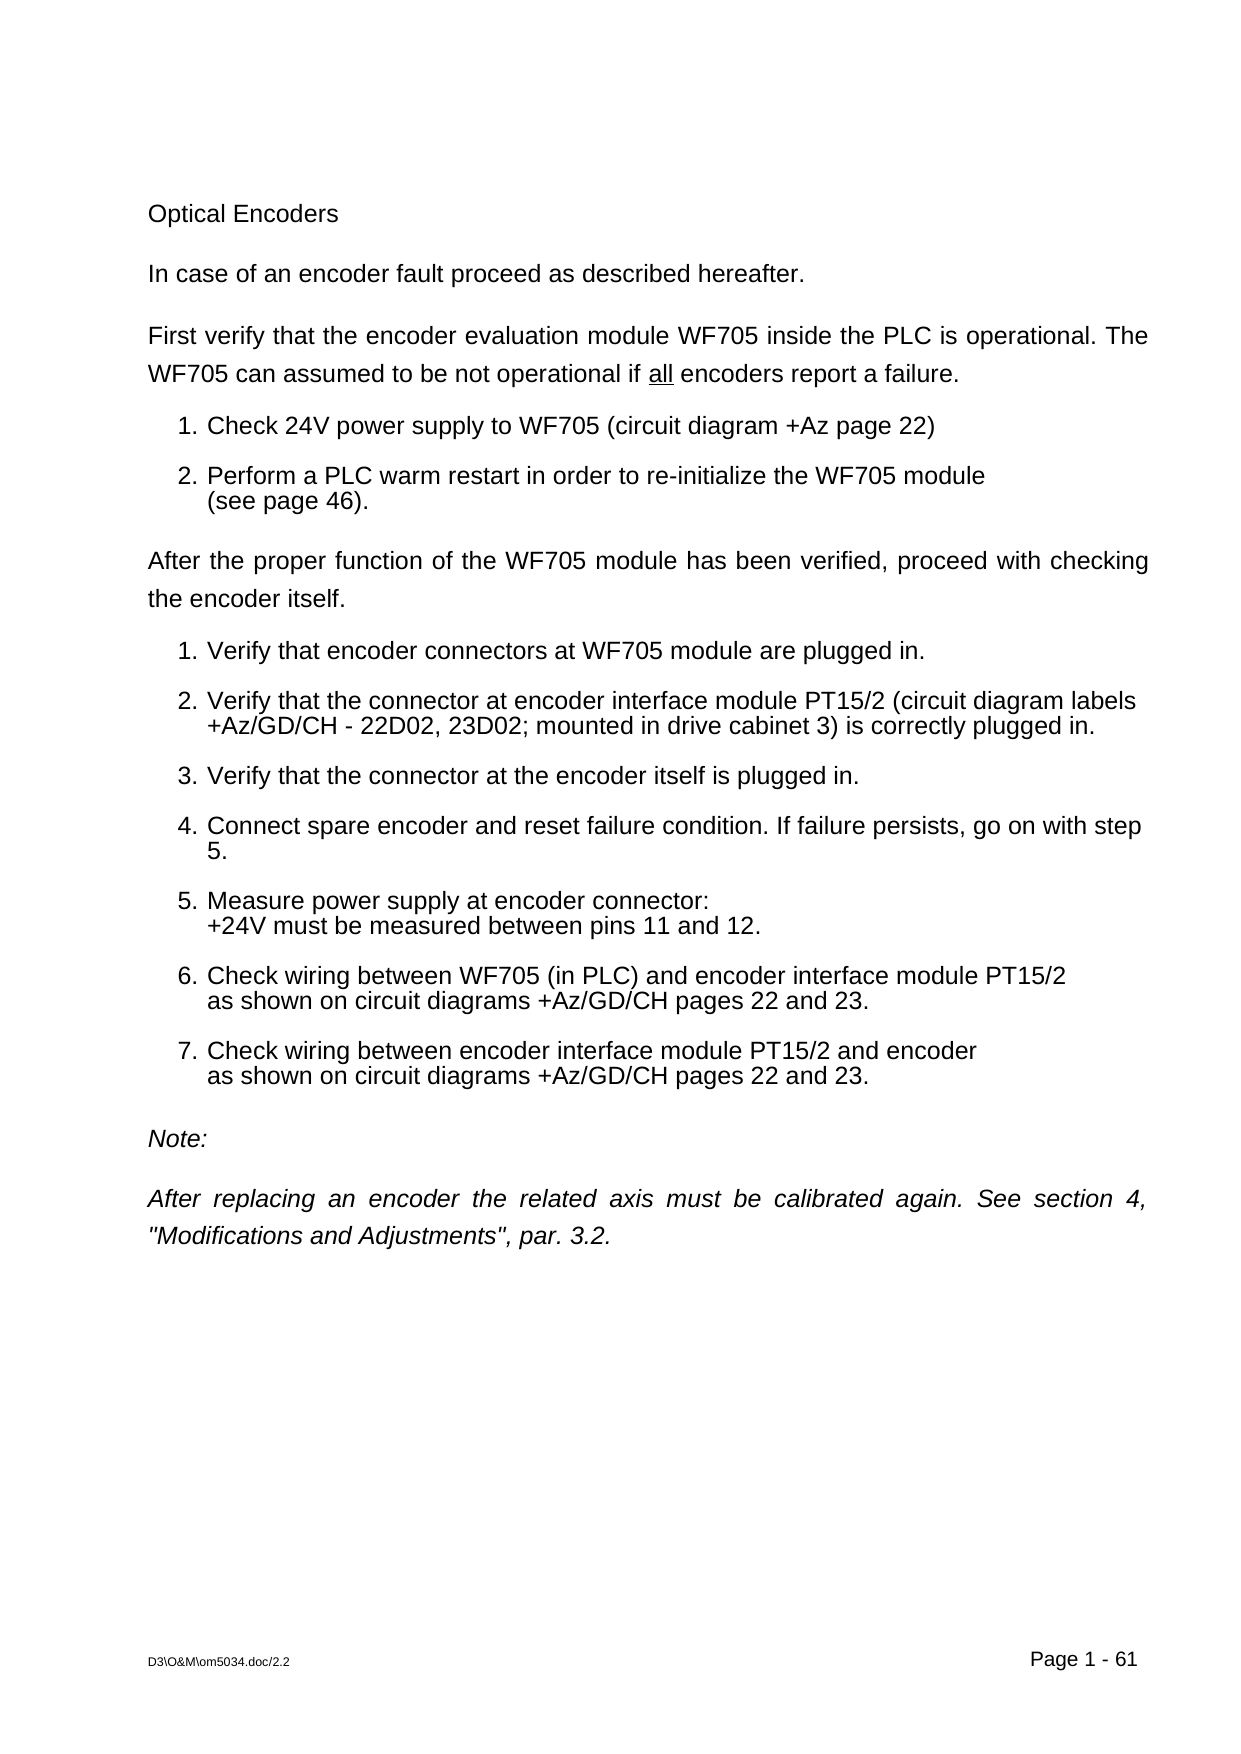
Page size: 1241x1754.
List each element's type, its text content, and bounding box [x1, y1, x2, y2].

list 2. Perform a PLC warm restart in order to re-initialize the WF705 module (see page 45). [177, 465, 1152, 515]
text In case of an encoder fault proceed as described hereafter. [148, 252, 1152, 290]
list 5. Measure power supply at encoder connector: +24V must be measured between pins 11 and 12. [177, 890, 1152, 940]
list 6. Check wiring between WF705 (in PLC) and encoder interface module PT15/2 as shown on circuit diagrams +Az/GD/CH pages 22 and 23. [177, 965, 1152, 1015]
text First verify that the encoder evaluation module WF705 inside the PLC is operational. The WF705 can assumed to be not operational if all encoders report a failure. [148, 315, 1152, 390]
text After replacing an encoder the related axis must be calibrated again. See section 4, "Modifications and Adjustments", par. 3.2. [148, 1177, 1152, 1252]
subtitle Optical Encoders [148, 202, 1152, 227]
list 7. Check wiring between encoder interface module PT15/2 and encoder as shown on circuit diagrams +Az/GD/CH pages 22 and 23. [177, 1040, 1152, 1090]
text Note: [148, 1127, 1152, 1152]
list 4. Connect spare encoder and reset failure condition. If failure persists, go on with step 5. [177, 815, 1152, 865]
list 3. Verify that the connector at the encoder itself is plugged in. [177, 765, 1152, 790]
list 1. Check 24V power supply to WF705 (circuit diagram +Az page 22) [177, 415, 1152, 440]
list 2. Verify that the connector at encoder interface module PT15/2 (circuit diagram labels +Az/GD/CH - 22D02, 23D02; mounted in drive cabinet 3) is correctly plugged in. [177, 690, 1152, 740]
list 1. Verify that encoder connectors at WF705 module are plugged in. [177, 640, 1152, 665]
text After the proper function of the WF705 module has been verified, proceed with checking the encoder itself. [148, 540, 1152, 615]
